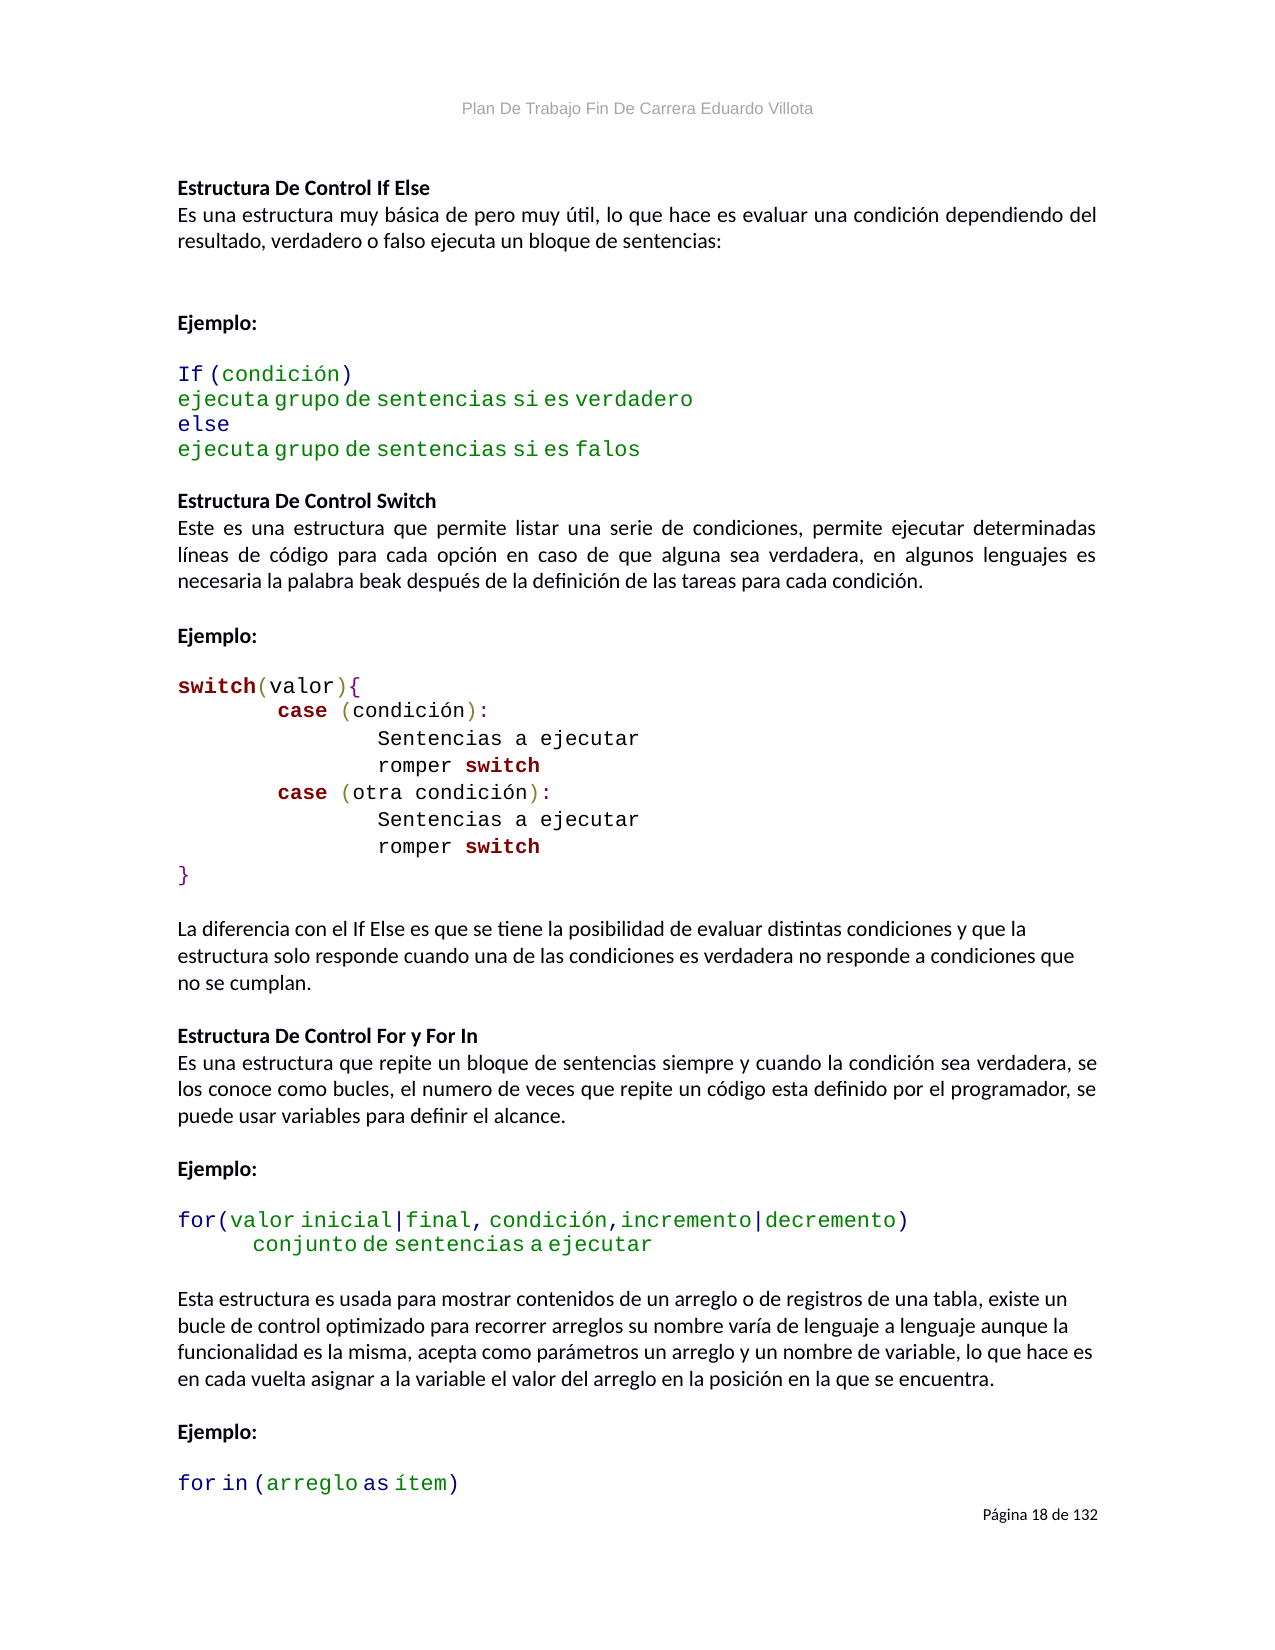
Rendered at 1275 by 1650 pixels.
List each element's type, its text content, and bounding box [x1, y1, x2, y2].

text Esta estructura es usada para mostrar contenidos de un arreglo o de registros de una tabla, existe un bucle de control optimizado para recorrer arreglos su nombre varía de lenguaje a lenguaje aunque la funcionalidad es la misma, acepta como parámetros un arreglo y un nombre de variable, lo que hace es en cada vuelta asignar a la variable el valor del arreglo en la posición en la que se encuentra. [177, 1285, 1098, 1392]
text If (condición) [177, 364, 1098, 388]
text conjunto de sentencias a ejecutar [177, 1234, 1098, 1258]
text romper switch [177, 836, 1098, 860]
text ejecuta grupo de sentencias si es verdadero [177, 388, 1098, 413]
text case (condición): [177, 700, 1098, 724]
text } [177, 863, 1098, 887]
text Estructura De Control If Else [177, 174, 1098, 201]
text Estructura De Control Switch [177, 488, 1098, 514]
text Es una estructura que repite un bloque de sentencias siempre y cuando la condición sea verdadera, se los conoce como bucles, el numero de veces que repite un código esta definido por el programador, se puede usar variables para definir el alcance. [177, 1049, 1098, 1129]
text Ejemplo: [177, 622, 1098, 649]
text for in (arreglo as ítem) [177, 1472, 1098, 1497]
text Ejemplo: [177, 1418, 1098, 1445]
text ejecuta grupo de sentencias si es falos [177, 438, 1098, 463]
text switch(valor){ [177, 676, 1098, 700]
text Sentencias a ejecutar [177, 809, 1098, 833]
text Sentencias a ejecutar [177, 728, 1098, 751]
text Es una estructura muy básica de pero muy útil, lo que hace es evaluar una condición dependiendo del resultado, verdadero o falso ejecuta un bloque de sentencias: [177, 201, 1098, 254]
text case (otra condición): [177, 782, 1098, 806]
text Este es una estructura que permite listar una serie de condiciones, permite ejecutar determinadas líneas de código para cada opción en caso de que alguna sea verdadera, en algunos lenguajes es necesaria la palabra beak después de la definición de las tareas para cada condición. [177, 514, 1098, 594]
text La diferencia con el If Else es que se tiene la posibilidad de evaluar distintas condiciones y que la estructura solo responde cuando una de las condiciones es verdadera no responde a condiciones que no se cumplan. [177, 916, 1098, 996]
text Estructura De Control For y For In [177, 1022, 1098, 1049]
text romper switch [177, 755, 1098, 778]
text for(valor inicial|final, condición,incremento|decremento) [177, 1209, 1098, 1234]
text Ejemplo: [177, 309, 1098, 336]
text else [177, 413, 1098, 438]
text Ejemplo: [177, 1156, 1098, 1182]
